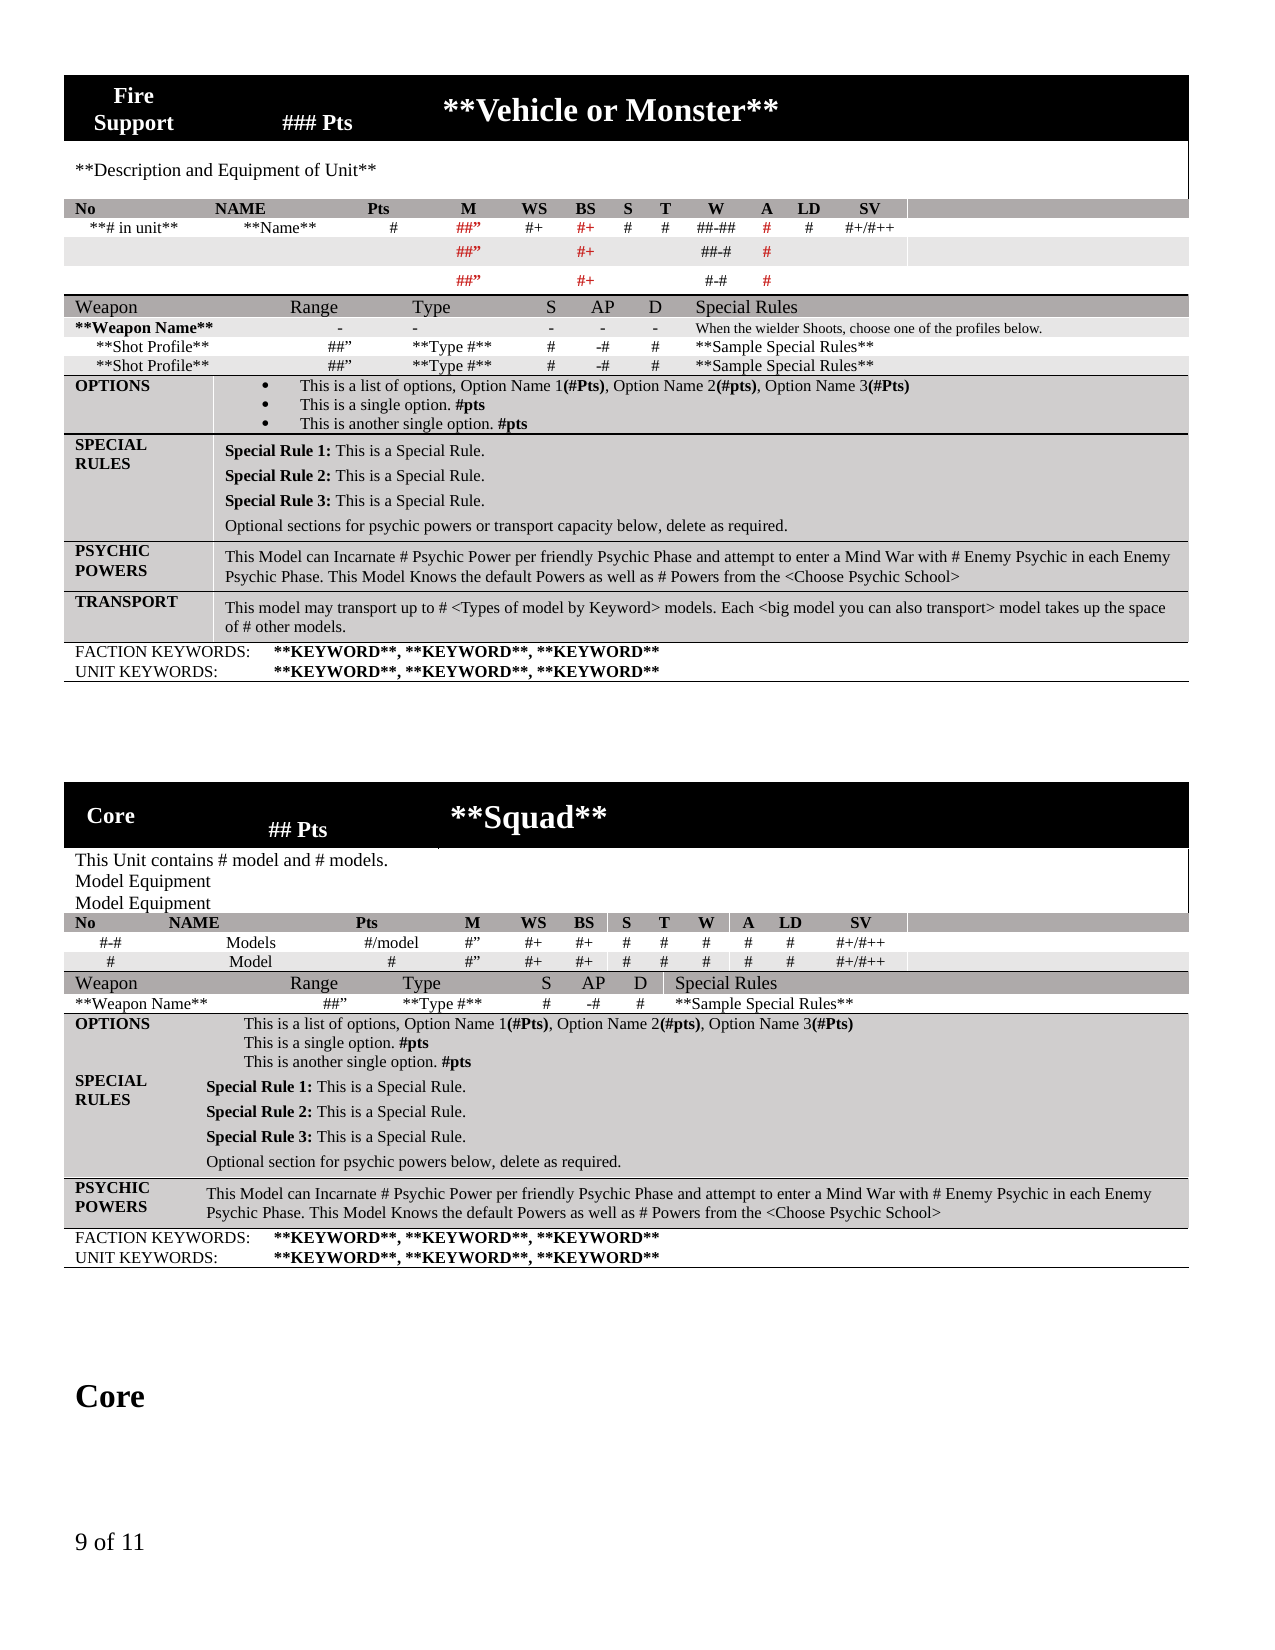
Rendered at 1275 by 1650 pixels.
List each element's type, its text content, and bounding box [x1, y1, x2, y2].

table_cell When the wielder Shoots, choose one of the profiles below. [684, 318, 1189, 337]
table_cell # [748, 266, 786, 294]
table_cell [647, 237, 684, 266]
table_cell Range [279, 296, 401, 317]
table_cell Ld [786, 199, 832, 218]
table_cell [64, 237, 204, 266]
table_cell ##” [431, 266, 506, 294]
table_cell Range [279, 972, 391, 994]
table_cell **# in unit** [64, 218, 204, 237]
table_cell ##” [431, 218, 506, 237]
table_cell # [608, 933, 645, 952]
table_cell **Shot Profile** [64, 356, 279, 375]
table_cell **Type #** [401, 337, 523, 356]
table_cell Special Rule 1: This is a Special Rule. Special Rule 2: This is a Special Rule. Special Rule 3: This is a Special Rule. Optional sections for psychic powers or transport capacity below, delete as required. [214, 433, 1189, 541]
table_cell **KEYWORD**, **KEYWORD**, **KEYWORD** [263, 661, 1189, 681]
table_cell **KEYWORD**, **KEYWORD**, **KEYWORD** [263, 1248, 1189, 1267]
table_cell This Unit contains # model and # models. Model Equipment Model Equipment [64, 849, 1188, 913]
table_cell [356, 266, 431, 294]
table_cell OPTIONS [64, 1014, 195, 1071]
table_cell # [786, 218, 832, 237]
table_cell Special Rule 1: This is a Special Rule. Special Rule 2: This is a Special Rule. Special Rule 3: This is a Special Rule. Optional section for psychic powers below, delete as required. [195, 1071, 1189, 1177]
table_cell Unit KEYWORDs: [64, 661, 262, 681]
table_cell # [609, 218, 647, 237]
table_cell Special Rules [64, 1071, 195, 1177]
table_cell M [431, 199, 506, 218]
table_cell Pts [344, 913, 439, 932]
table_cell D [626, 296, 684, 317]
table_cell FACTION KEYWORDS: [64, 1229, 262, 1247]
table_cell BS [562, 199, 609, 218]
table_cell #+ [562, 237, 609, 266]
table_cell AP [570, 972, 617, 994]
table_cell BS [561, 913, 607, 932]
table_cell **Sample Special Rules** [664, 994, 1189, 1013]
table_cell [786, 266, 832, 294]
table_cell Sv [832, 199, 907, 218]
table_cell [908, 952, 1189, 971]
table_cell T [647, 199, 684, 218]
table_cell #+ [562, 266, 609, 294]
table_cell PSYCHIC POWERS [64, 1179, 195, 1228]
table_cell [908, 266, 1189, 294]
table_cell [609, 266, 647, 294]
table_cell - [279, 318, 401, 337]
table_cell #+ [506, 952, 561, 971]
table_cell # [767, 933, 814, 952]
table_cell Type [401, 296, 523, 317]
table_cell No [64, 199, 204, 218]
table_cell #+ [561, 952, 607, 971]
table_cell # [64, 952, 157, 971]
table_cell #” [439, 933, 506, 952]
table_cell # [748, 218, 786, 237]
table_cell #” [439, 952, 506, 971]
table_cell Type [391, 972, 523, 994]
table_cell This is a list of options, Option Name 1(#Pts), Option Name 2(#pts), Option Name 3(#Pts) This is a single option. #pts This is another single option. #pts [214, 375, 1189, 433]
table_cell - [579, 318, 626, 337]
table_cell A [730, 913, 767, 932]
table_cell # [523, 337, 579, 356]
table_cell T [645, 913, 683, 932]
table_cell # [344, 952, 439, 971]
table_cell # [617, 994, 663, 1013]
table_cell W [684, 199, 748, 218]
table_cell Special Rules [684, 294, 1189, 317]
table_cell Transport [64, 592, 213, 642]
table_cell ##-# [684, 237, 748, 266]
table_cell # [626, 337, 684, 356]
table_cell AP [579, 296, 626, 317]
table_cell Model [157, 952, 344, 971]
table_cell [786, 237, 832, 266]
table_cell #+/#++ [814, 933, 907, 952]
table_cell **Description and Equipment of Unit** [64, 141, 1188, 198]
table_cell **Weapon Name** [64, 318, 279, 337]
table_cell Pts [356, 199, 431, 218]
table_cell **Type #** [391, 994, 523, 1013]
table_cell Unit KEYWORDs: [64, 1248, 262, 1267]
table_cell [908, 199, 1189, 218]
table_cell [506, 237, 562, 266]
table_cell OPTIONS [64, 376, 213, 433]
table_cell #+ [506, 933, 561, 952]
table_cell # [356, 218, 431, 237]
table_header **Vehicle or Monster** [432, 76, 1189, 141]
table_cell #+ [561, 933, 607, 952]
table_cell ##” [431, 237, 506, 266]
table_cell -# [570, 994, 617, 1013]
table_cell [506, 266, 562, 294]
table_cell ##-## [684, 218, 748, 237]
table_cell # [767, 952, 814, 971]
table_cell S [523, 972, 570, 994]
table_cell # [730, 933, 767, 952]
table_cell #+/#++ [832, 218, 907, 237]
table_cell #+ [506, 218, 562, 237]
table_cell **Sample Special Rules** [684, 356, 1189, 375]
table_cell Ld [767, 913, 814, 932]
table_cell W [683, 913, 729, 932]
table_cell # [645, 952, 683, 971]
table_cell Special Rules [64, 435, 213, 541]
table_cell D [617, 972, 663, 994]
table_header ### Pts [204, 76, 431, 141]
table_cell ##” [279, 337, 401, 356]
table_cell #+/#++ [814, 952, 907, 971]
table_header Core [64, 783, 157, 848]
table_cell This model may transport up to # <Types of model by Keyword> models. Each <big model you can also transport> model takes up the space of # other models. [214, 591, 1189, 642]
table_cell [908, 218, 1189, 237]
table_cell #-# [64, 933, 157, 952]
table_cell PSYCHIC POWERS [64, 542, 213, 591]
table_cell # [523, 994, 570, 1013]
table_cell # [626, 356, 684, 375]
table_cell WS [506, 913, 561, 932]
table_cell -# [579, 337, 626, 356]
table_cell # [523, 356, 579, 375]
table_cell Name [157, 913, 344, 932]
table_cell # [647, 218, 684, 237]
table_cell **Type #** [401, 356, 523, 375]
table_cell No [64, 913, 157, 932]
table_cell [609, 237, 647, 266]
table_cell Sv [814, 913, 907, 932]
table_cell # [683, 952, 729, 971]
table_cell # [608, 952, 645, 971]
table_cell -# [579, 356, 626, 375]
table_cell - [401, 318, 523, 337]
table_header Fire Support [64, 76, 204, 141]
table_cell **Sample Special Rules** [684, 337, 1189, 356]
table_cell WS [506, 199, 562, 218]
table_cell #/model [344, 933, 439, 952]
table_cell #-# [684, 266, 748, 294]
table_cell # [748, 237, 786, 266]
table_cell M [439, 913, 506, 932]
table_header **Squad** [439, 783, 1189, 848]
table_cell This Model can Incarnate # Psychic Power per friendly Psychic Phase and attempt to enter a Mind War with # Enemy Psychic in each Enemy Psychic Phase. This Model Knows the default Powers as well as # Powers from the <Choose Psychic School> [195, 1178, 1189, 1228]
table_cell # [683, 933, 729, 952]
table_cell This Model can Incarnate # Psychic Power per friendly Psychic Phase and attempt to enter a Mind War with # Enemy Psychic in each Enemy Psychic Phase. This Model Knows the default Powers as well as # Powers from the <Choose Psychic School> [214, 541, 1189, 591]
table_cell **Name** [204, 218, 356, 237]
table_cell Special Rules [664, 971, 1189, 994]
table_cell ##” [279, 994, 391, 1013]
table_cell S [523, 296, 579, 317]
table_cell S [608, 913, 645, 932]
table_cell **Weapon Name** [64, 994, 279, 1013]
table_cell # [645, 933, 683, 952]
table_cell [64, 266, 204, 294]
table_cell [204, 266, 356, 294]
table_cell Name [204, 199, 356, 218]
table_cell FACTION KEYWORDS: [64, 643, 262, 661]
table_cell Weapon [64, 972, 279, 994]
table_cell # [730, 952, 767, 971]
table_cell [908, 237, 1189, 266]
table_cell This is a list of options, Option Name 1(#Pts), Option Name 2(#pts), Option Name 3(#Pts) This is a single option. #pts This is another single option. #pts [195, 1013, 1189, 1071]
table_cell Models [157, 933, 344, 952]
table_cell **KEYWORD**, **KEYWORD**, **KEYWORD** [263, 1228, 1189, 1247]
table_cell [908, 933, 1189, 952]
table_cell A [748, 199, 786, 218]
table_cell - [626, 318, 684, 337]
table_cell #+ [562, 218, 609, 237]
table_cell **Shot Profile** [64, 337, 279, 356]
table_cell [356, 237, 431, 266]
table_cell [832, 237, 907, 266]
table_cell S [609, 199, 647, 218]
table_cell [832, 266, 907, 294]
table_cell [908, 913, 1189, 932]
table_header ## Pts [157, 783, 438, 848]
table_cell [204, 237, 356, 266]
table_cell - [523, 318, 579, 337]
table_cell **KEYWORD**, **KEYWORD**, **KEYWORD** [263, 642, 1189, 661]
table_cell Weapon [64, 296, 279, 317]
table_cell ##” [279, 356, 401, 375]
table_cell [647, 266, 684, 294]
subtitle Core [75, 1376, 1200, 1415]
